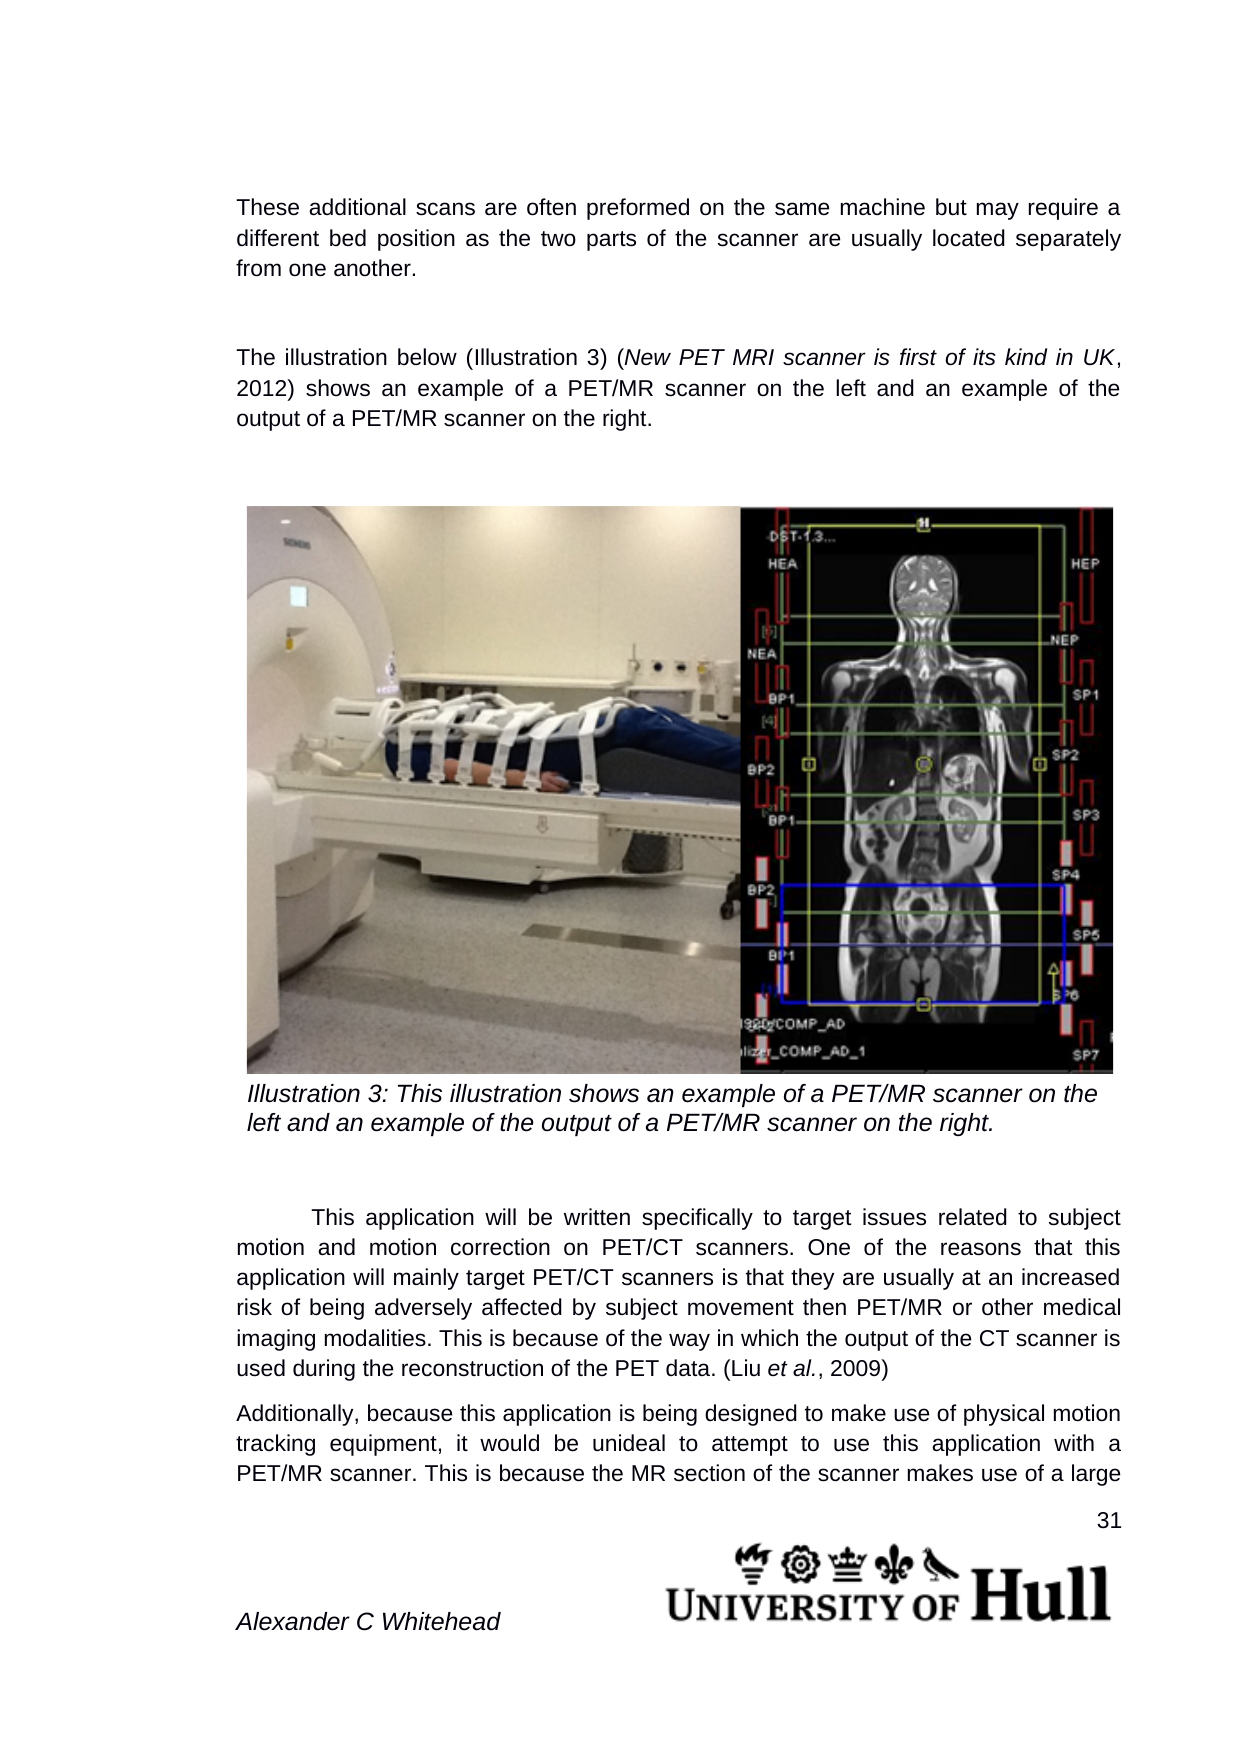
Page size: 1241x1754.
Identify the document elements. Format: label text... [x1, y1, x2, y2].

text This application will be written specifically to target issues related to subject motion and motion correction on PET/CT scanners. One of the reasons that this application will mainly target PET/CT scanners is that they are usually at an increased risk of being adversely affected by subject movement then PET/MR or other medical imaging modalities. This is because of the way in which the output of the CT scanner is used during the reconstruction of the PET data. (Liu et al., 2009) [236, 1204, 1122, 1381]
picture [246, 506, 1114, 1074]
text These additional scans are often preformed on the same machine but may require a different bed position as the two parts of the scanner are usually located separately from one another. [236, 194, 1122, 281]
text The illustration below (Illustration 3) (New PET MRI scanner is first of its kind in UK, 2012) shows an example of a PET/MR scanner on the left and an example of the output of a PET/MR scanner on the right. [236, 344, 1122, 431]
text Illustration 3: This illustration shows an example of a PET/MR scanner on the left and an example of the output of a PET/MR scanner on the right. [247, 1074, 1113, 1137]
text Additionally, because this application is being designed to make use of physical motion tracking equipment, it would be unideal to attempt to use this application with a PET/MR scanner. This is because the MR section of the scanner makes use of a large [236, 1399, 1122, 1486]
picture [659, 1533, 1119, 1631]
